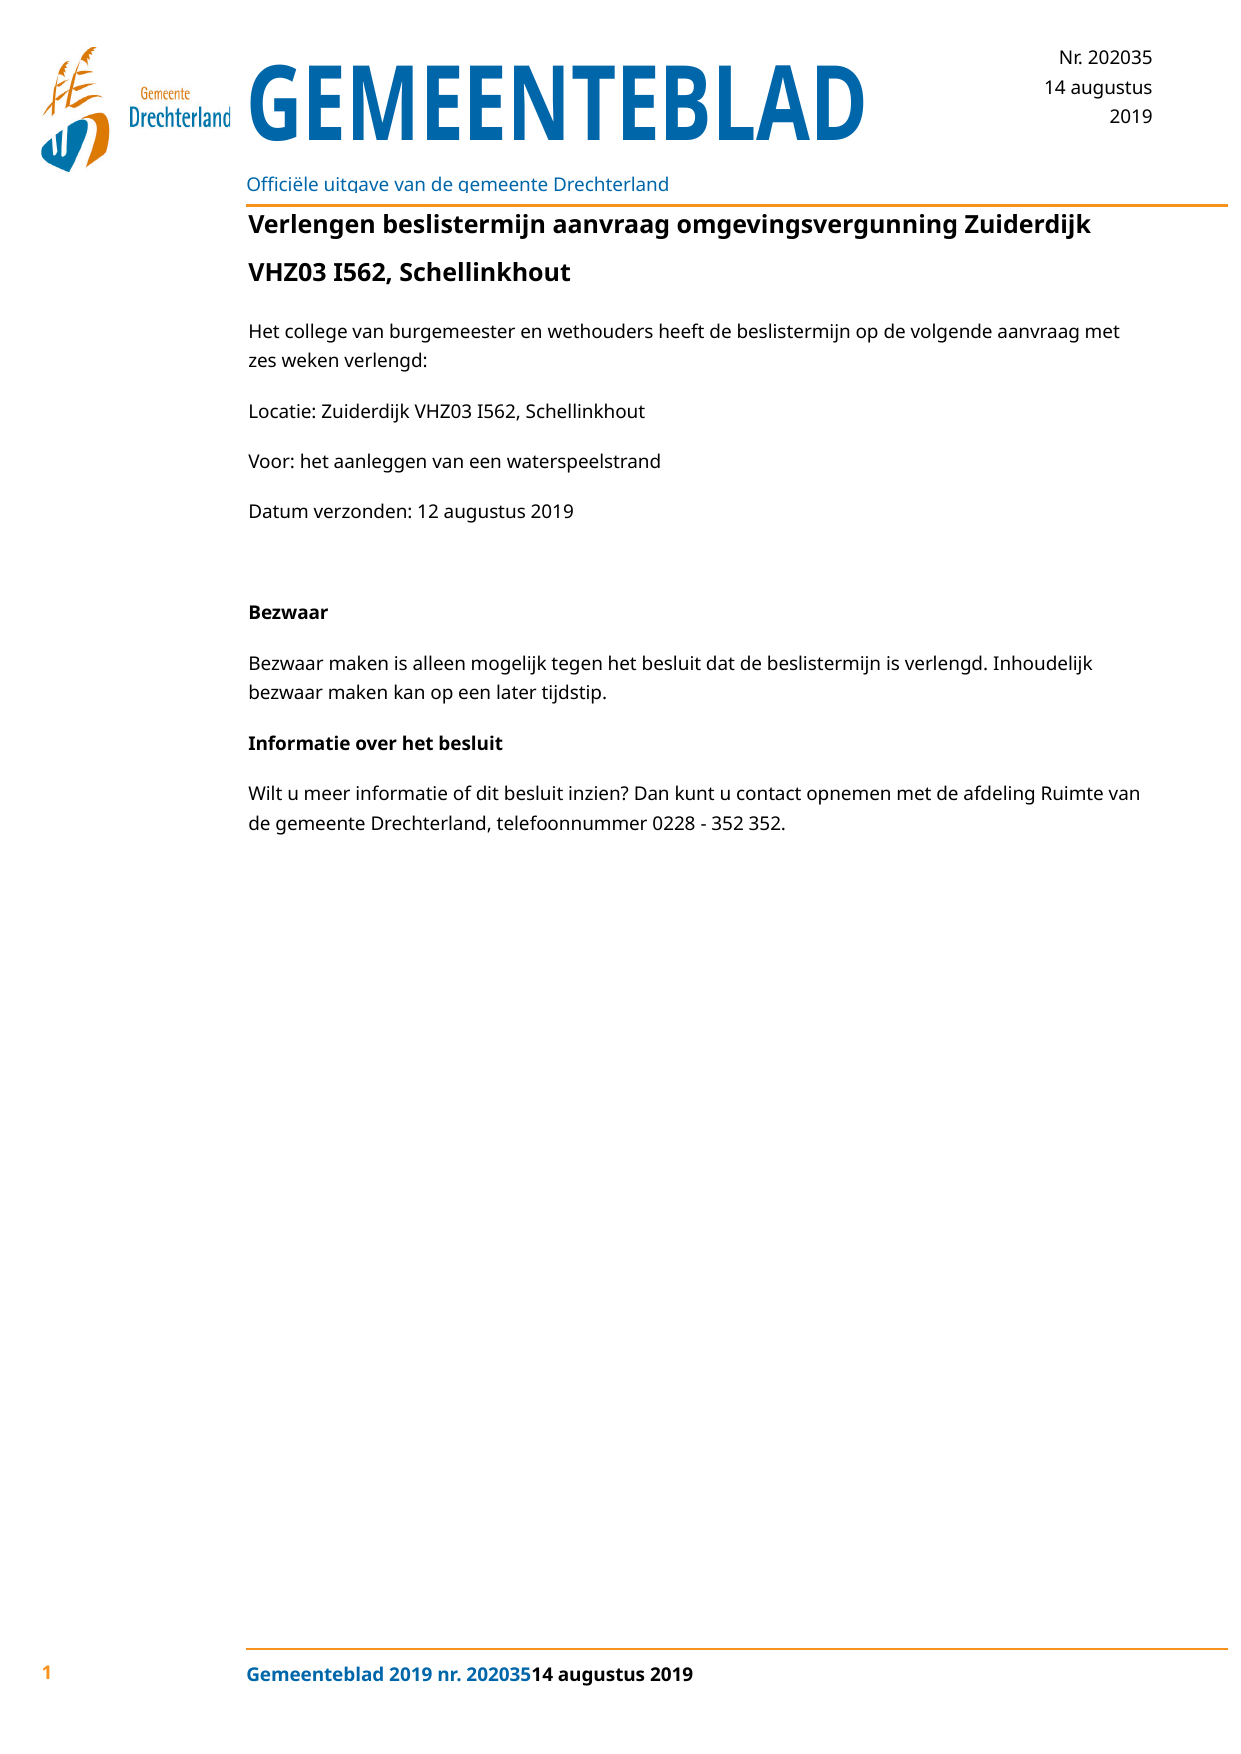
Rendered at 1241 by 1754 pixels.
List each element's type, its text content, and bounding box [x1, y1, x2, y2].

text Locatie: Zuiderdijk VHZ03 I562, Schellinkhout [248, 398, 1152, 424]
text Bezwaar [248, 599, 1152, 625]
text Datum verzonden: 12 augustus 2019 [248, 499, 1152, 524]
text Informatie over het besluit [248, 730, 1152, 756]
text Het college van burgemeester en wethouders heeft de beslistermijn op de volgende aanvraag met zes weken verlengd: [248, 318, 1152, 373]
text Voor: het aanleggen van een waterspeelstrand [248, 448, 1152, 474]
text Verlengen beslistermijn aanvraag omgevingsvergunning Zuiderdijk VHZ03 I562, Schellinkhout [248, 207, 1152, 288]
text Bezwaar maken is alleen mogelijk tegen het besluit dat de beslistermijn is verlengd. Inhoudelijk bezwaar maken kan op een later tijdstip. [248, 650, 1152, 705]
picture [226, 115, 231, 124]
picture [41, 47, 231, 172]
text Wilt u meer informatie of dit besluit inzien? Dan kunt u contact opnemen met de afdeling Ruimte van de gemeente Drechterland, telefoonnummer 0228 - 352 352. [248, 780, 1152, 836]
picture [41, 158, 64, 172]
